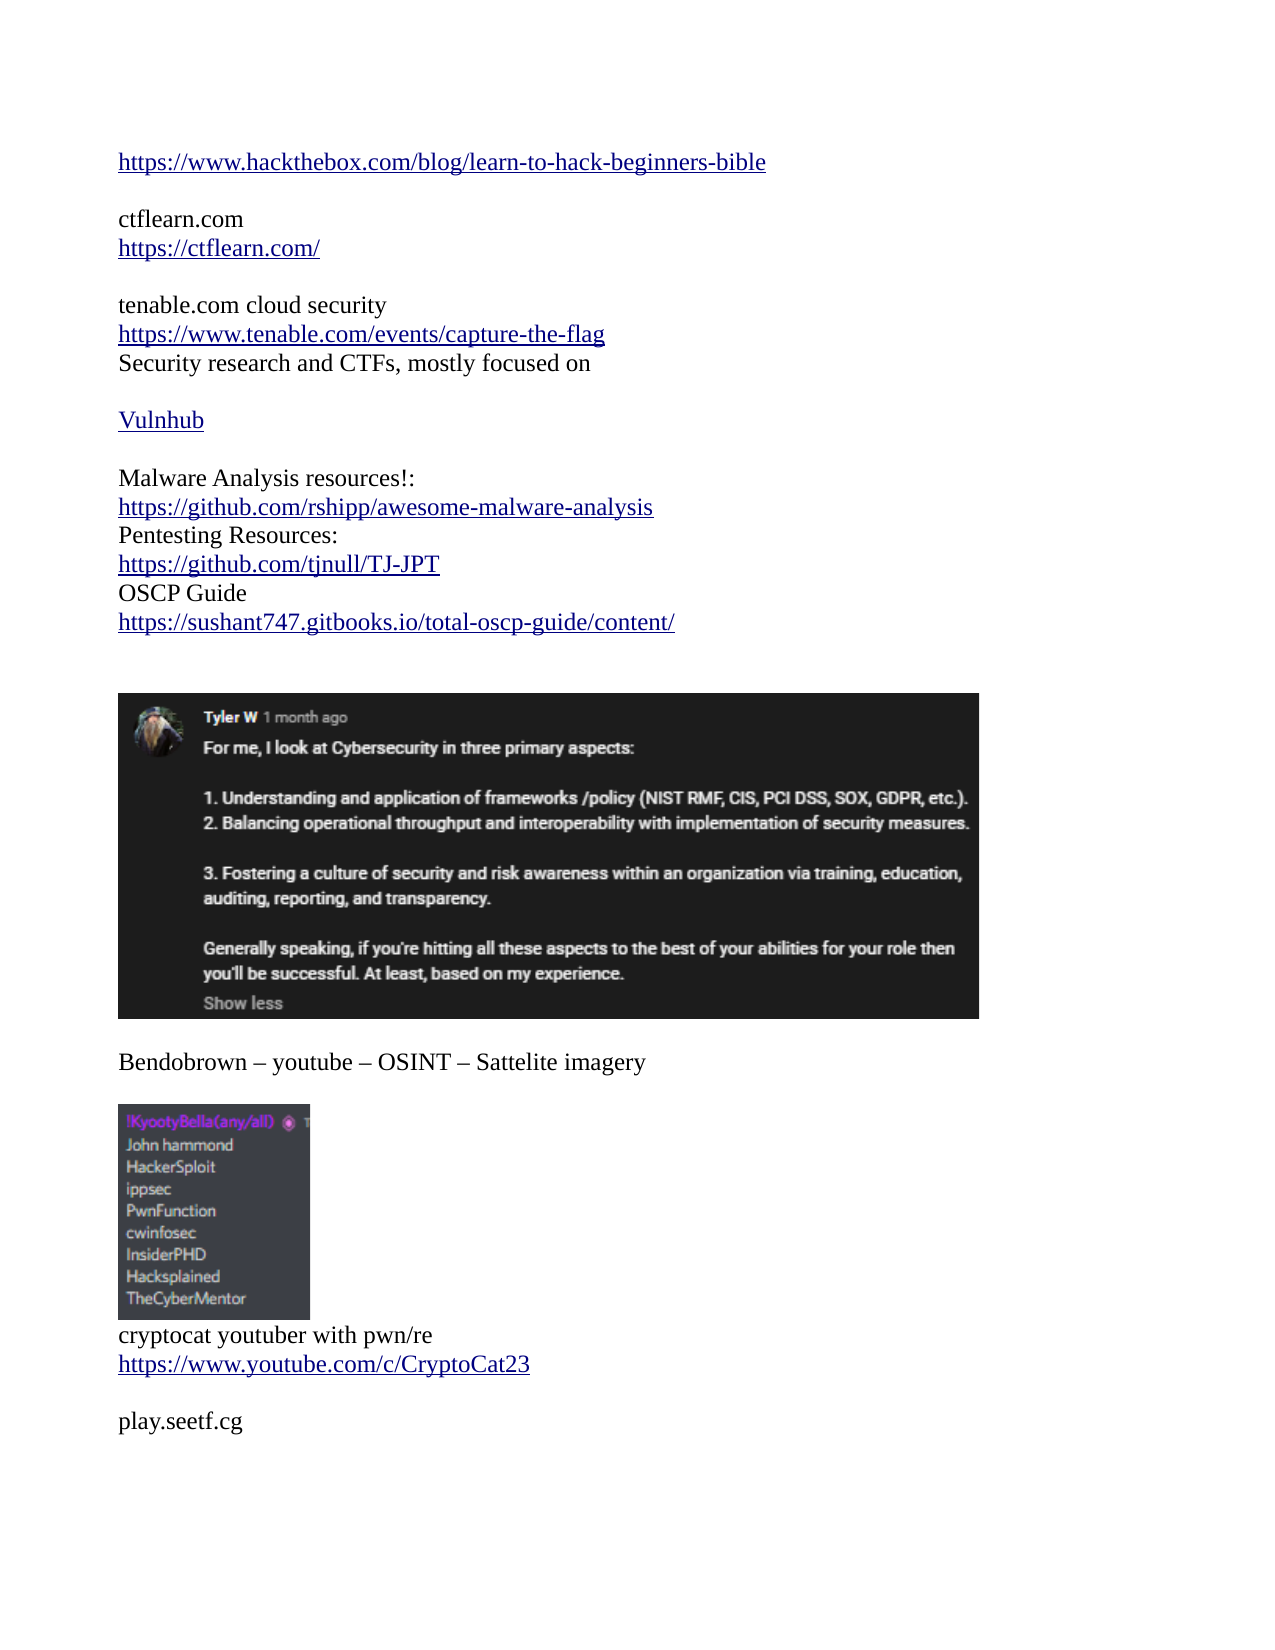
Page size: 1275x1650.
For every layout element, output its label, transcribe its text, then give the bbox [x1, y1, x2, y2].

text Security research and CTFs, mostly focused on [118, 348, 1157, 377]
text Vulnhub [118, 406, 1157, 434]
text https://sushant747.gitbooks.io/total-oscp-guide/content/ [118, 607, 1157, 636]
text play.seetf.cg [118, 1406, 1157, 1435]
text tenable.com cloud security [118, 291, 1157, 319]
picture [118, 1104, 311, 1320]
text Malware Analysis resources!: [118, 463, 1157, 492]
text https://github.com/rshipp/awesome-malware-analysis [118, 492, 1157, 521]
text https://www.youtube.com/c/CryptoCat23 [118, 1349, 1157, 1377]
text Bendobrown – youtube – OSINT – Sattelite imagery [118, 1047, 1157, 1076]
text https://github.com/tjnull/TJ-JPT [118, 549, 1157, 578]
text Pentesting Resources: [118, 521, 1157, 549]
text ctflearn.com [118, 204, 1157, 233]
text OSCP Guide [118, 578, 1157, 607]
text https://www.hackthebox.com/blog/learn-to-hack-beginners-bible [118, 147, 1157, 176]
text https://ctflearn.com/ [118, 233, 1157, 262]
picture [118, 693, 980, 1019]
text cryptocat youtuber with pwn/re [118, 1320, 1157, 1349]
text https://www.tenable.com/events/capture-the-flag [118, 319, 1157, 348]
